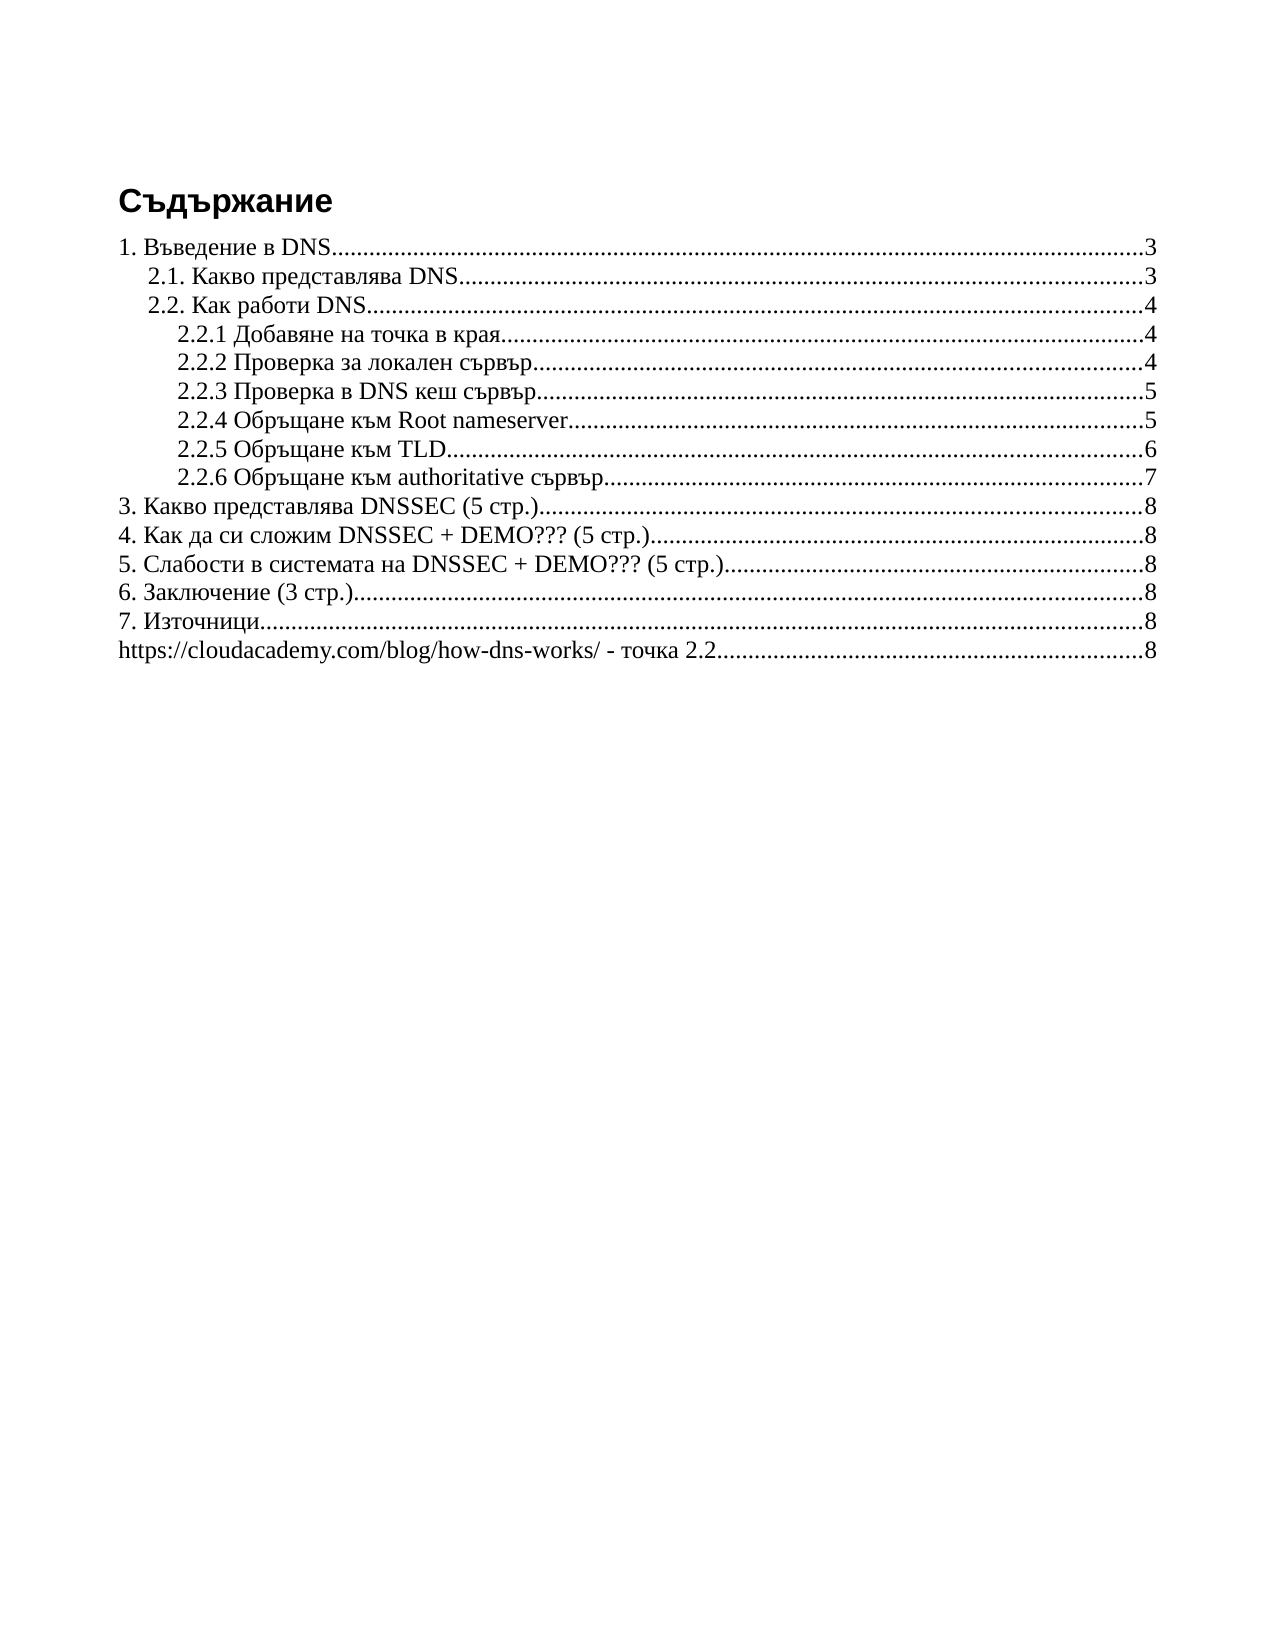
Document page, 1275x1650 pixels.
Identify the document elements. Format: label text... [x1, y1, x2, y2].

text 7. Източници 8 [118, 606, 1157, 635]
subtitle Съдържание [118, 181, 1157, 220]
text 2.1. Какво представлява DNS 3 [148, 261, 1157, 290]
text 5. Слабости в системата на DNSSEC + DEMO??? (5 стр.) 8 [118, 549, 1157, 577]
text 2.2.6 Обръщане към authoritative сървър 7 [177, 462, 1157, 491]
text 2.2. Как работи DNS 4 [148, 290, 1157, 319]
text 2.2.1 Добавяне на точка в края 4 [177, 319, 1157, 347]
text 4. Как да си сложим DNSSEC + DEMO??? (5 стр.) 8 [118, 520, 1157, 549]
text 6. Заключение (3 стр.) 8 [118, 577, 1157, 606]
text 2.2.5 Обръщане към TLD 6 [177, 434, 1157, 462]
text 2.2.4 Обръщане към Root nameserver 5 [177, 405, 1157, 434]
text 2.2.2 Проверка за локален сървър 4 [177, 347, 1157, 376]
text 1. Въведение в DNS 3 [118, 232, 1157, 261]
text 3. Какво представлява DNSSEC (5 стр.) 8 [118, 491, 1157, 520]
text 2.2.3 Проверка в DNS кеш сървър 5 [177, 376, 1157, 405]
text https://cloudacademy.com/blog/how-dns-works/ - точка 2.2 8 [118, 635, 1157, 664]
